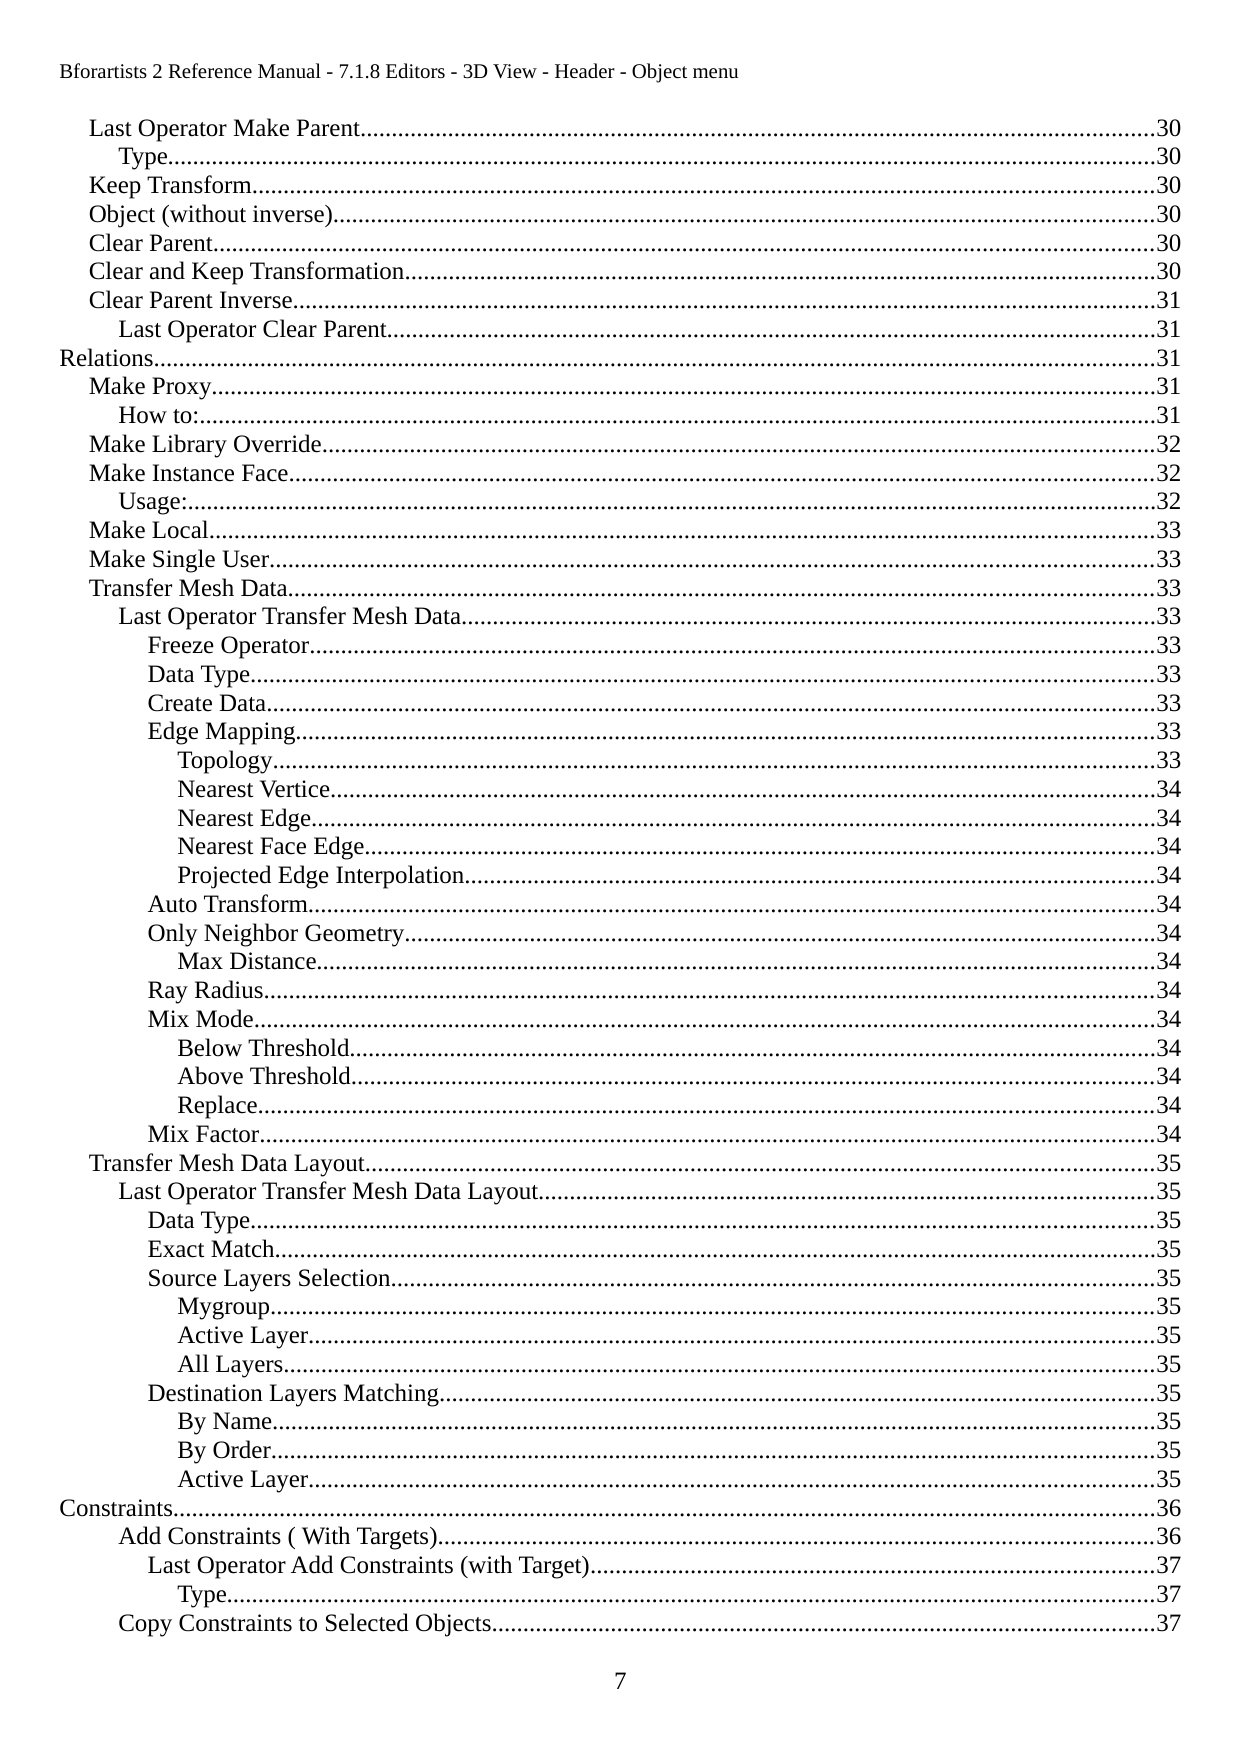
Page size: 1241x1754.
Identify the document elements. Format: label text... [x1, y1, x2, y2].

text Data Type 35 [147, 1205, 1181, 1234]
text Clear Parent 30 [88, 228, 1181, 256]
text Mygroup 35 [177, 1291, 1181, 1320]
text Last Operator Add Constraints (with Target) 37 [147, 1550, 1181, 1579]
text Projected Edge Interpolation 34 [177, 860, 1181, 889]
text Transfer Mesh Data 33 [88, 573, 1181, 601]
text Transfer Mesh Data Layout 35 [88, 1148, 1181, 1176]
text Topology 33 [177, 745, 1181, 774]
text Make Proxy 31 [88, 371, 1181, 400]
text Max Distance 34 [177, 946, 1181, 975]
text All Layers 35 [177, 1349, 1181, 1378]
text Above Threshold 34 [177, 1061, 1181, 1090]
text Nearest Vertice 34 [177, 774, 1181, 803]
text How to: 31 [118, 400, 1181, 429]
text Make Local 33 [88, 515, 1181, 544]
text Below Threshold 34 [177, 1033, 1181, 1061]
text Constraints 36 [59, 1493, 1181, 1521]
text Active Layer 35 [177, 1464, 1181, 1493]
text Type 37 [177, 1579, 1181, 1608]
text Create Data 33 [147, 688, 1181, 716]
text Last Operator Transfer Mesh Data Layout 35 [118, 1176, 1181, 1205]
text Clear Parent Inverse 31 [88, 285, 1181, 314]
text Nearest Face Edge 34 [177, 831, 1181, 860]
text Destination Layers Matching 35 [147, 1378, 1181, 1406]
text Replace 34 [177, 1090, 1181, 1119]
text Auto Transform 34 [147, 889, 1181, 918]
text Edge Mapping 33 [147, 716, 1181, 745]
text Active Layer 35 [177, 1320, 1181, 1349]
text Exact Match 35 [147, 1234, 1181, 1263]
text Nearest Edge 34 [177, 803, 1181, 831]
text Add Constraints ( With Targets) 36 [118, 1521, 1181, 1550]
text Clear and Keep Transformation 30 [88, 256, 1181, 285]
text Object (without inverse) 30 [88, 199, 1181, 228]
text Only Neighbor Geometry 34 [147, 918, 1181, 946]
text Source Layers Selection 35 [147, 1263, 1181, 1291]
text Freeze Operator 33 [147, 630, 1181, 659]
text Make Instance Face 32 [88, 458, 1181, 486]
text Data Type 33 [147, 659, 1181, 688]
text Make Single User 33 [88, 544, 1181, 573]
text Mix Factor 34 [147, 1119, 1181, 1148]
text By Name 35 [177, 1406, 1181, 1435]
text Make Library Override 32 [88, 429, 1181, 458]
text Type 30 [118, 141, 1181, 170]
text By Order 35 [177, 1435, 1181, 1464]
text Last Operator Transfer Mesh Data 33 [118, 601, 1181, 630]
text Copy Constraints to Selected Objects 37 [118, 1608, 1181, 1636]
text Ray Radius 34 [147, 975, 1181, 1004]
text Keep Transform 30 [88, 170, 1181, 199]
text Relations 31 [59, 343, 1181, 371]
text Last Operator Make Parent 30 [88, 113, 1181, 141]
text Mix Mode 34 [147, 1004, 1181, 1033]
text Last Operator Clear Parent 31 [118, 314, 1181, 343]
text Usage: 32 [118, 486, 1181, 515]
